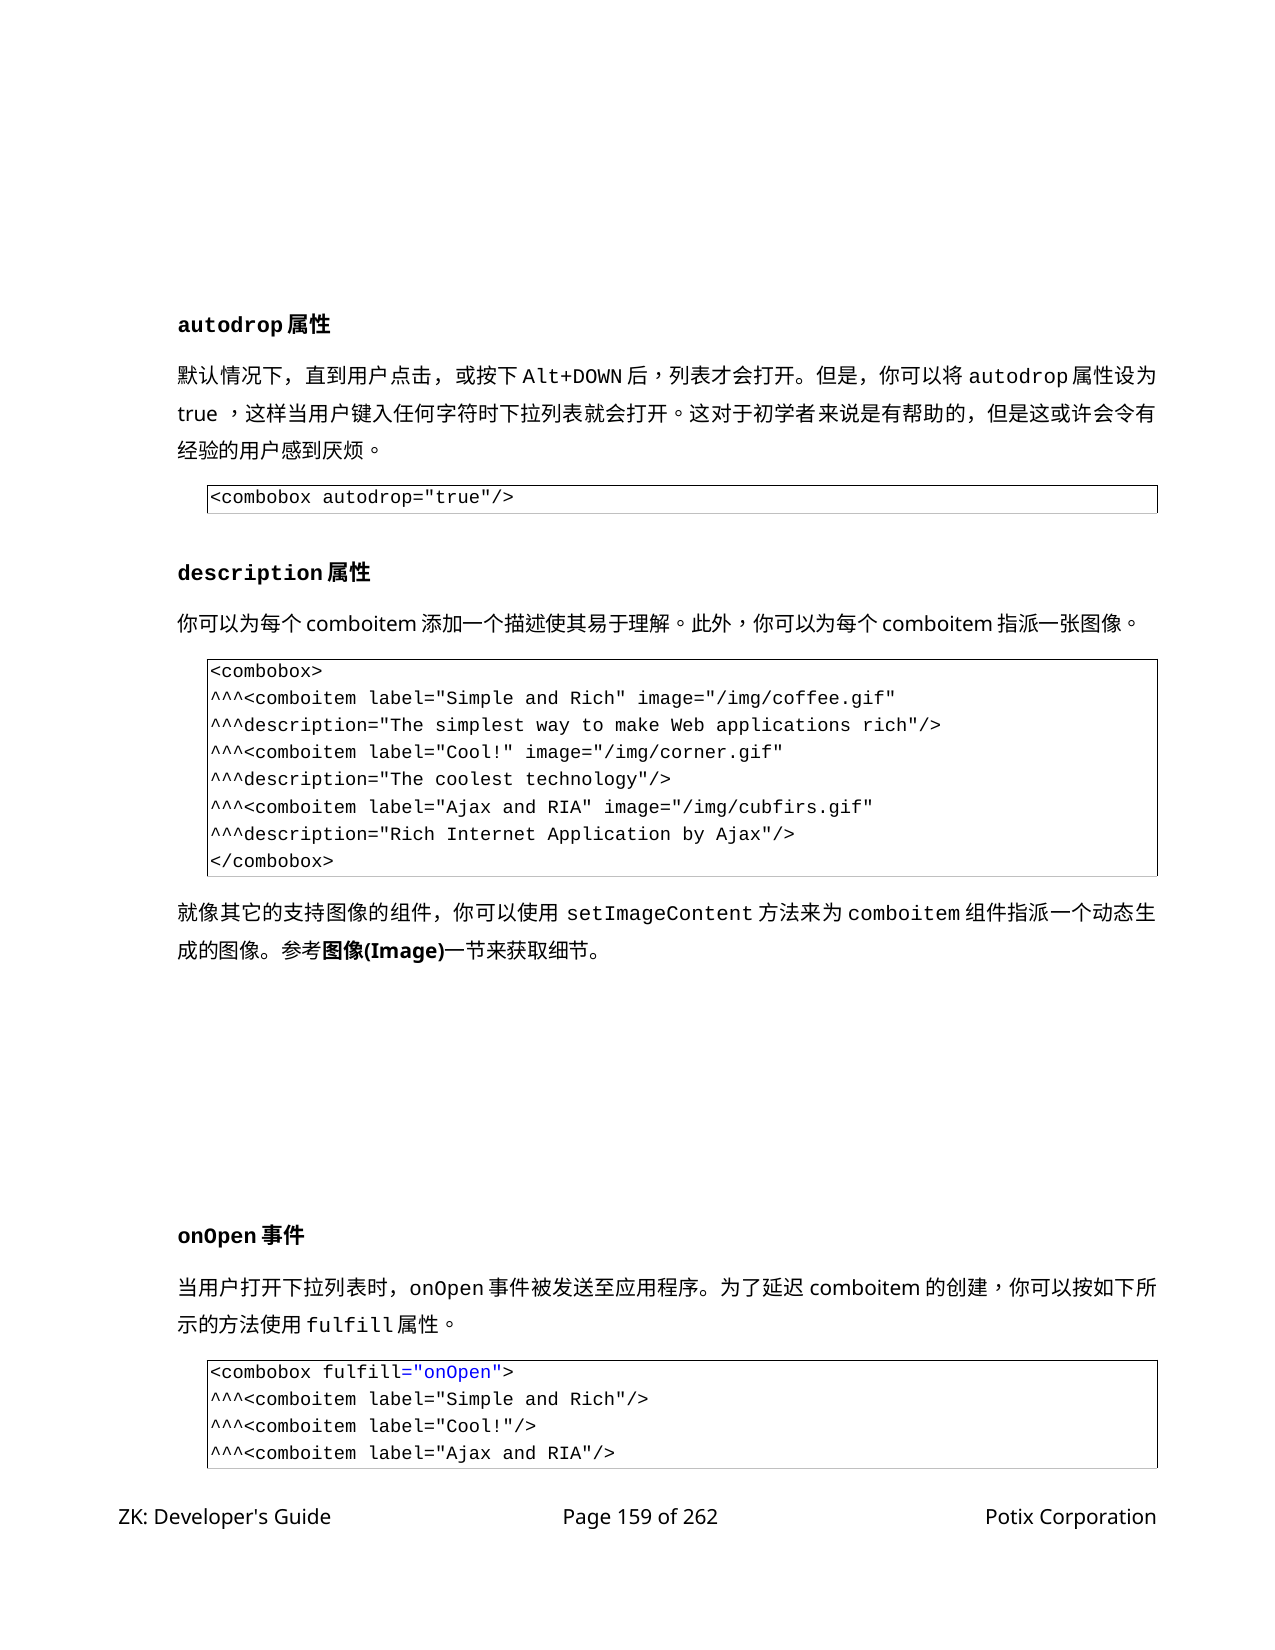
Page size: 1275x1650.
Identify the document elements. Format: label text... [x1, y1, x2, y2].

text ^^^<comboitem label="Simple and Rich" image="/img/coffee.gif" [208, 686, 1157, 710]
text ^^^<comboitem label="Cool!"/> [208, 1414, 1157, 1438]
text 默认情况下，直到用户点击，或按下Alt+DOWN后，列表才会打开。但是，你可以将autodrop属性设为 true ，这样当用户键入任何字符时下拉列表就会打开。这对于初学者来说是有帮助的，但是这或许会令有经验的用户感到厌烦。 [177, 359, 1157, 465]
subtitle onOpen事件 [177, 1226, 1157, 1250]
text ^^^description="Rich Internet Application by Ajax"/> [208, 822, 1157, 846]
text <combobox> [208, 660, 1157, 683]
text 就像其它的支持图像的组件，你可以使用setImageContent方法来为comboitem组件指派一个动态生成的图像。参考图像(Image)一节来获取细节。 [177, 897, 1157, 964]
subtitle description属性 [177, 555, 1157, 587]
text 当用户打开下拉列表时，onOpen事件被发送至应用程序。为了延迟comboitem的创建，你可以按如下所示的方法使用fulfill属性。 [177, 1271, 1157, 1339]
text ^^^<comboitem label="Simple and Rich"/> [208, 1387, 1157, 1411]
text ^^^<comboitem label="Ajax and RIA" image="/img/cubfirs.gif" [208, 794, 1157, 819]
text <combobox autodrop="true"/> [208, 486, 1157, 513]
text 你可以为每个comboitem添加一个描述使其易于理解。此外，你可以为每个comboitem指派一张图像。 [177, 608, 1157, 638]
text </combobox> [208, 849, 1157, 876]
text ^^^description="The simplest way to make Web applications rich"/> [208, 713, 1157, 737]
text ^^^<comboitem label="Cool!" image="/img/corner.gif" [208, 740, 1157, 764]
text ^^^<comboitem label="Ajax and RIA"/> [208, 1441, 1157, 1468]
text <combobox fulfill="onOpen"> [208, 1361, 1157, 1384]
subtitle autodrop属性 [177, 307, 1157, 339]
text ^^^description="The coolest technology"/> [208, 767, 1157, 792]
